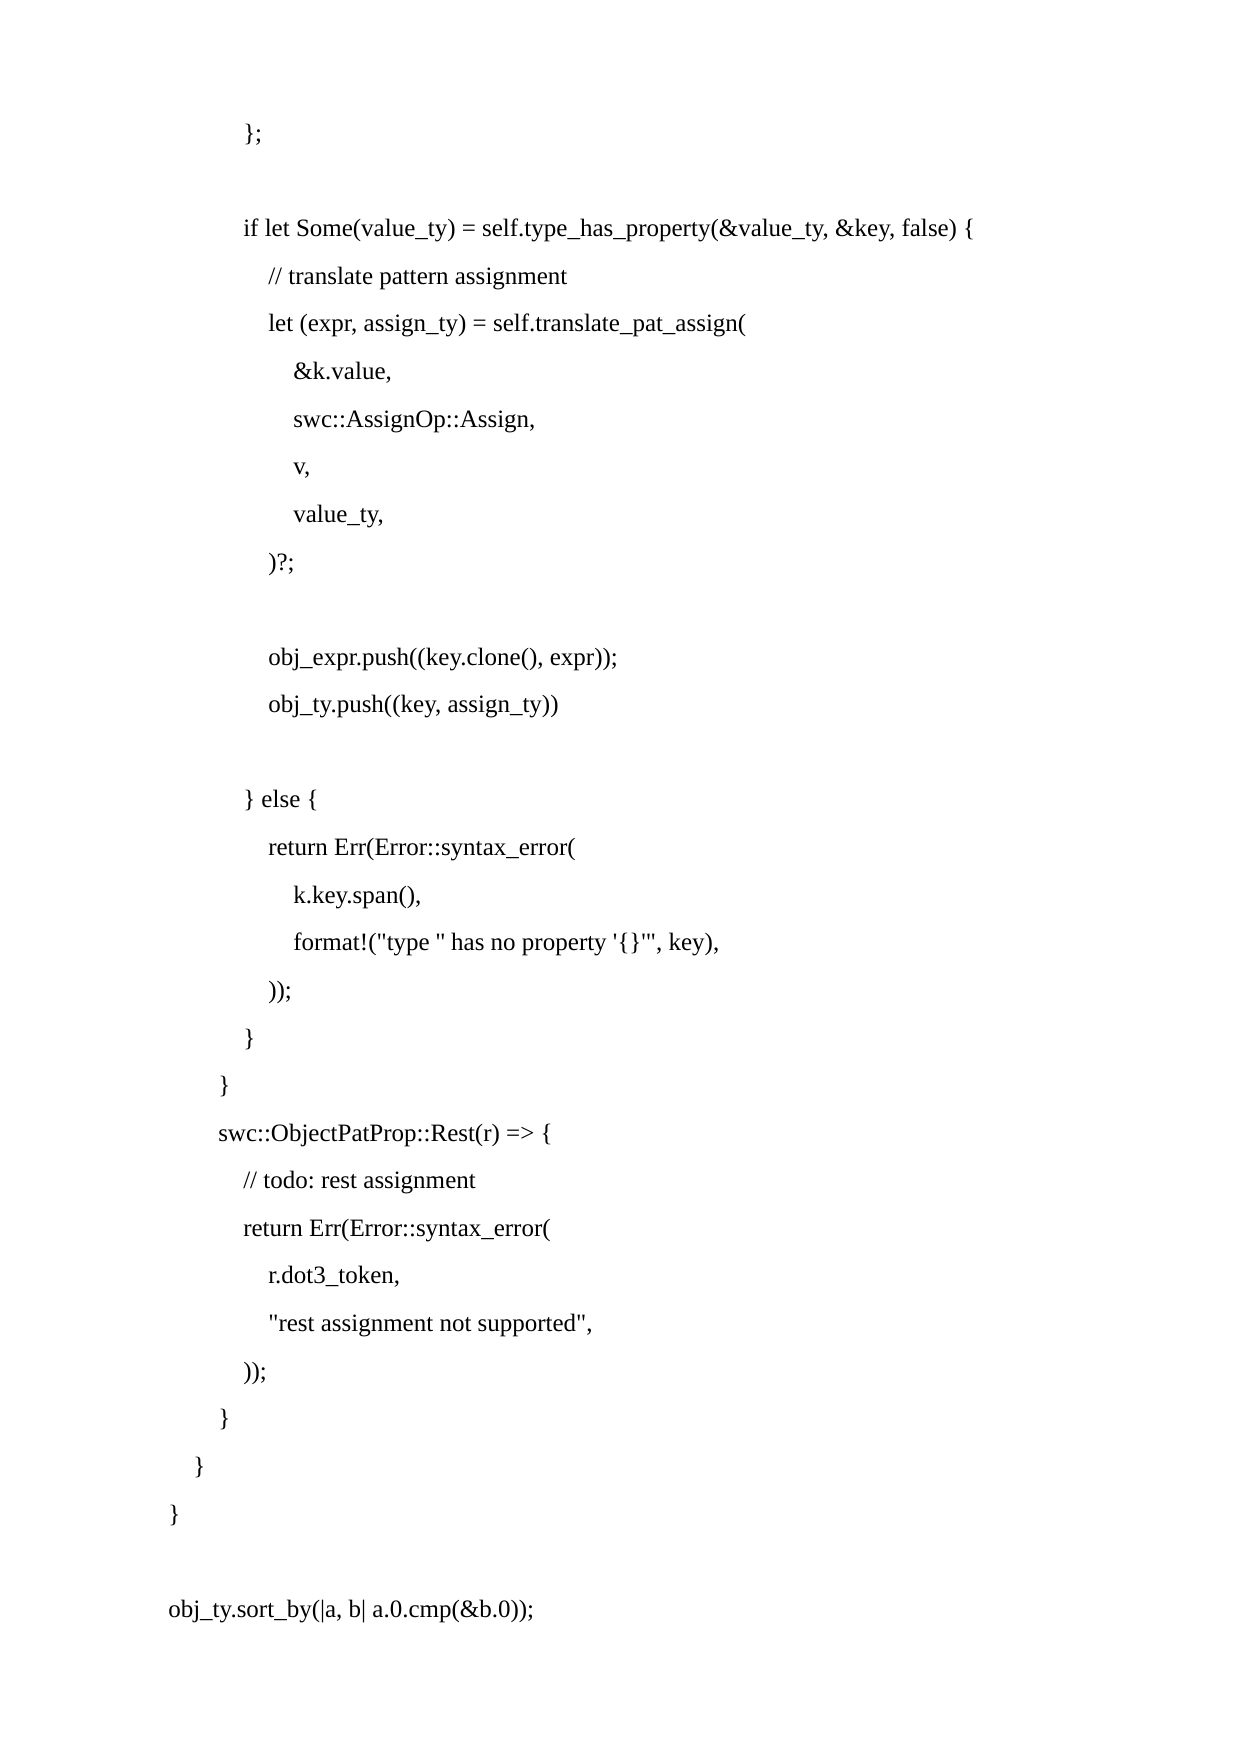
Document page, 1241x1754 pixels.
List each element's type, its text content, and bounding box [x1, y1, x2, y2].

text obj_ty.push((key, assign_ty)) [118, 689, 1122, 718]
text // translate pattern assignment [118, 261, 1122, 290]
text )); [118, 1356, 1122, 1384]
text } [118, 1403, 1122, 1432]
text &k.value, [118, 356, 1122, 385]
text swc::ObjectPatProp::Rest(r) => { [118, 1118, 1122, 1147]
text } else { [118, 784, 1122, 813]
text r.dot3_token, [118, 1261, 1122, 1289]
text obj_ty.sort_by(|a, b| a.0.cmp(&b.0)); [118, 1594, 1122, 1623]
text } [118, 1023, 1122, 1051]
text return Err(Error::syntax_error( [118, 832, 1122, 861]
text // todo: rest assignment [118, 1165, 1122, 1194]
text format!("type '' has no property '{}'", key), [118, 927, 1122, 956]
text v, [118, 451, 1122, 480]
text if let Some(value_ty) = self.type_has_property(&value_ty, &key, false) { [118, 213, 1122, 242]
text }; [118, 118, 1122, 147]
text } [118, 1451, 1122, 1480]
text return Err(Error::syntax_error( [118, 1213, 1122, 1242]
text k.key.span(), [118, 880, 1122, 908]
text )?; [118, 547, 1122, 575]
text let (expr, assign_ty) = self.translate_pat_assign( [118, 308, 1122, 337]
text swc::AssignOp::Assign, [118, 404, 1122, 432]
text value_ty, [118, 499, 1122, 528]
text "rest assignment not supported", [118, 1308, 1122, 1337]
text } [118, 1499, 1122, 1527]
text obj_expr.push((key.clone(), expr)); [118, 642, 1122, 671]
text )); [118, 975, 1122, 1004]
text } [118, 1070, 1122, 1099]
